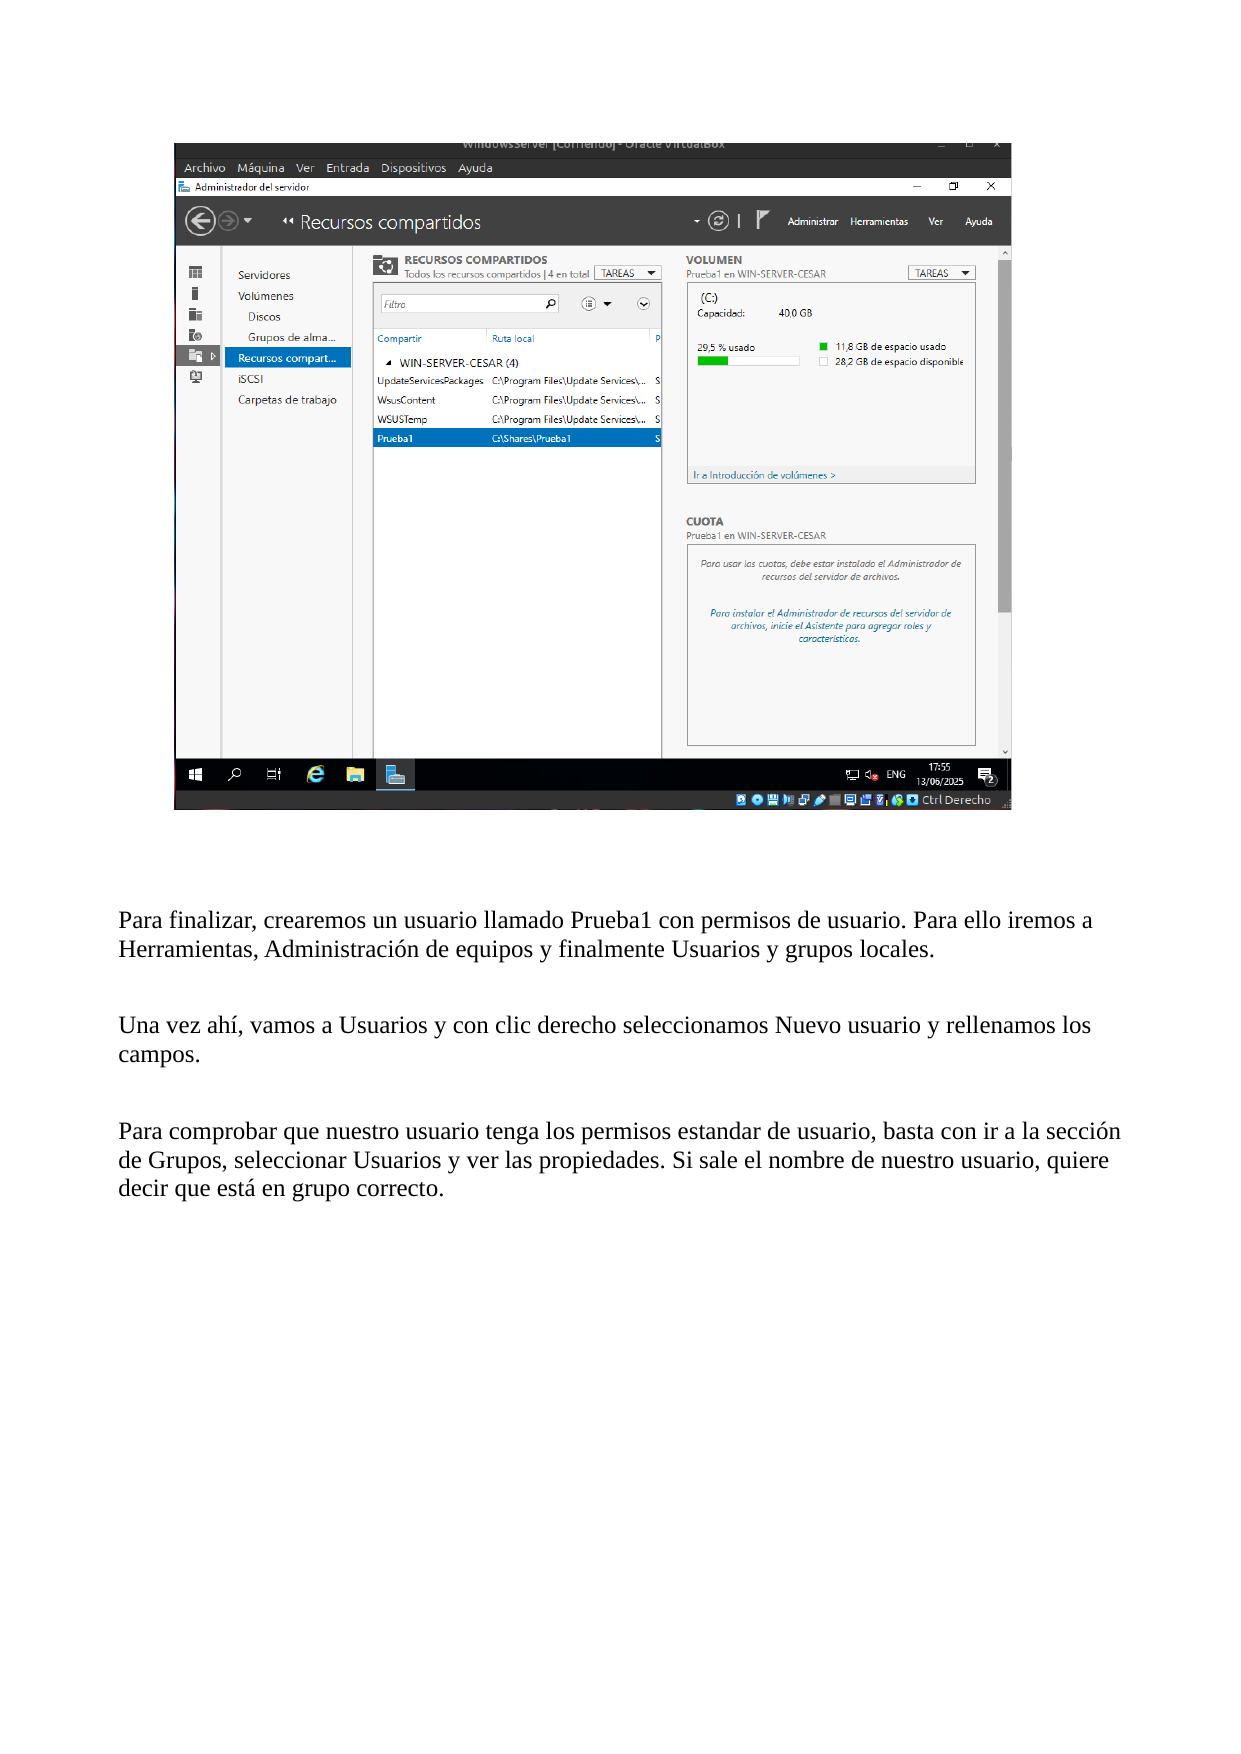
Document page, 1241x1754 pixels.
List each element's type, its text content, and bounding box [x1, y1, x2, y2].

text Una vez ahí, vamos a Usuarios y con clic derecho seleccionamos Nuevo usuario y rellenamos los campos. [118, 1011, 1122, 1068]
text Para finalizar, crearemos un usuario llamado Prueba1 con permisos de usuario. Para ello iremos a Herramientas, Administración de equipos y finalmente Usuarios y grupos locales. [118, 905, 1122, 963]
text Para comprobar que nuestro usuario tenga los permisos estandar de usuario, basta con ir a la sección de Grupos, seleccionar Usuarios y ver las propiedades. Si sale el nombre de nuestro usuario, quiere decir que está en grupo correcto. [118, 1116, 1122, 1202]
picture [174, 143, 1012, 810]
